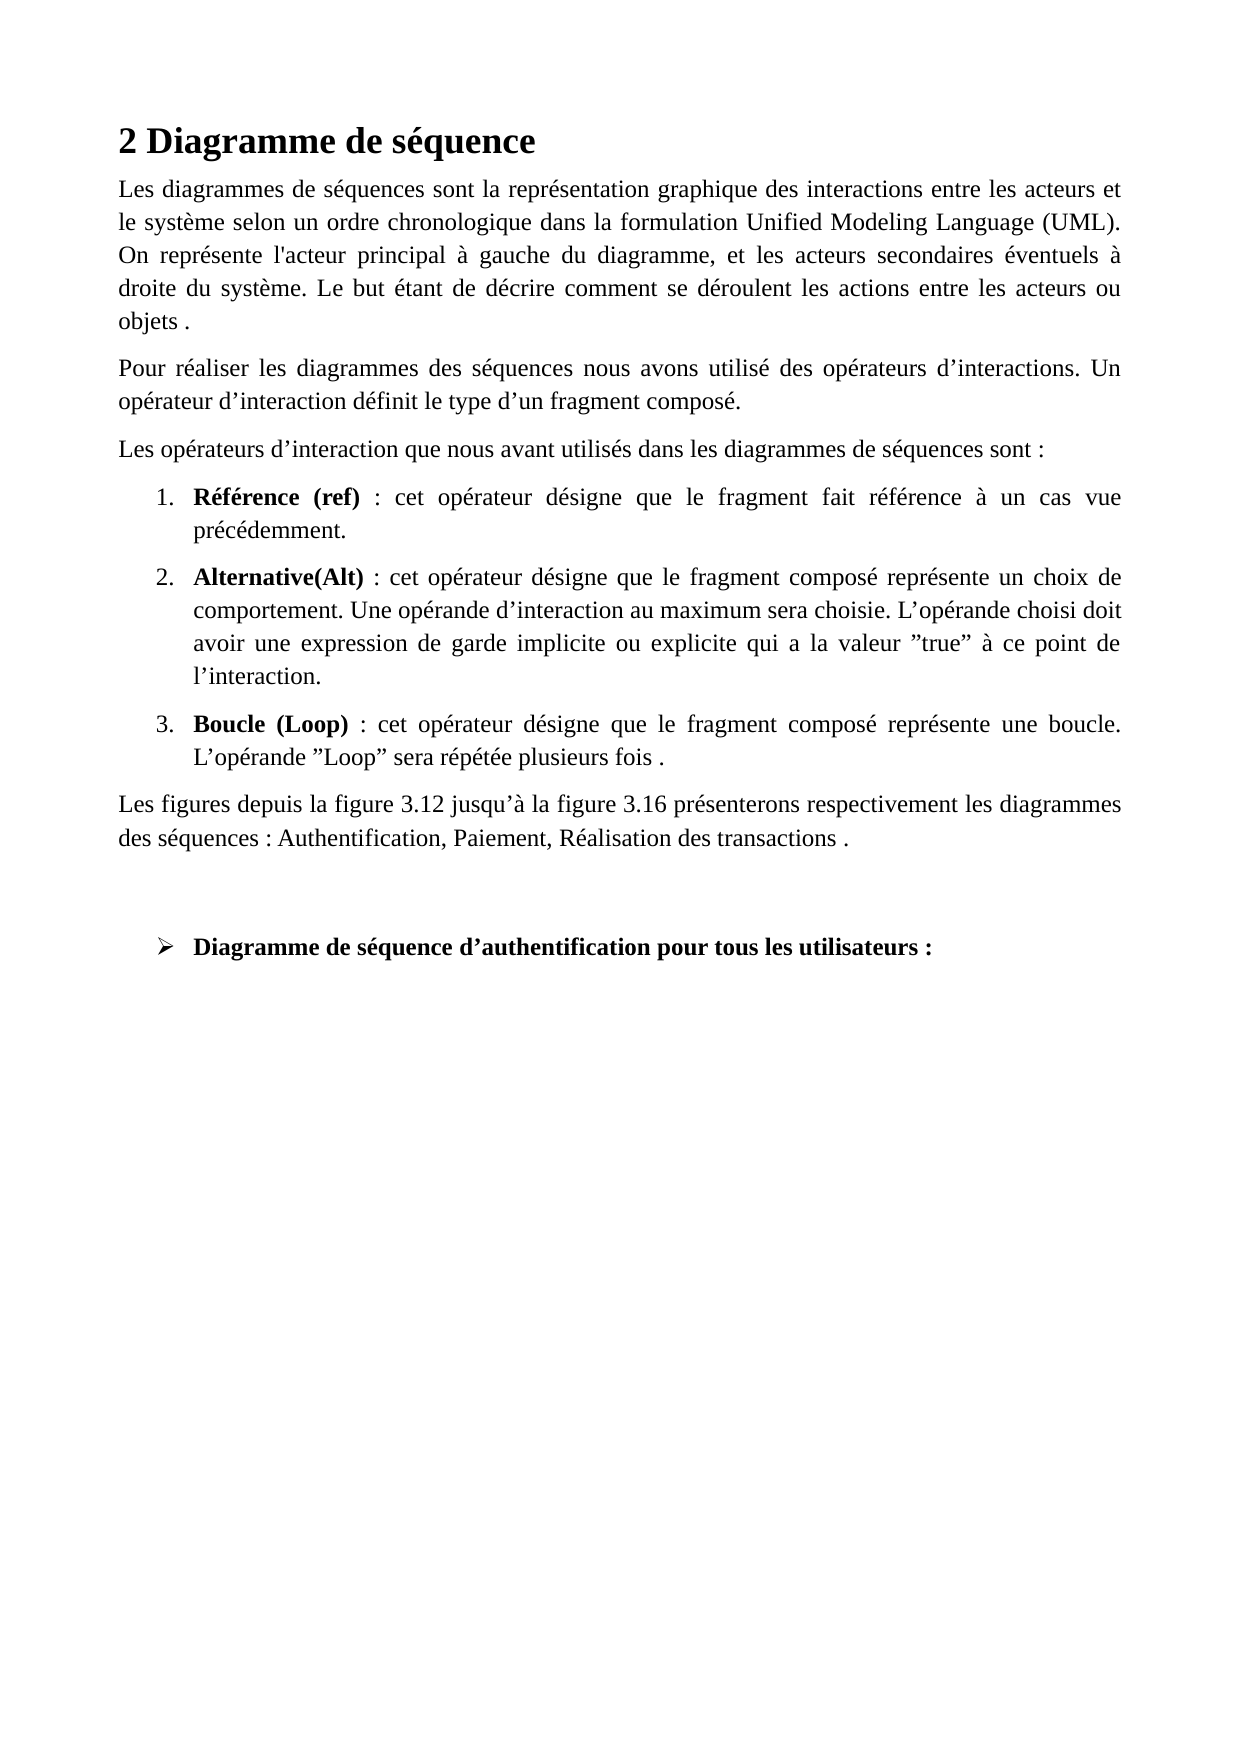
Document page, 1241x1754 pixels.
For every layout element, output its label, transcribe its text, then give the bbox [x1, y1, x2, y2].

text Les opérateurs d’interaction que nous avant utilisés dans les diagrammes de séquences sont : [118, 434, 1122, 463]
subtitle 2 Diagramme de séquence [118, 118, 1122, 161]
list Diagramme de séquence d’authentification pour tous les utilisateurs : [156, 932, 1122, 961]
list Référence (ref) : cet opérateur désigne que le fragment fait référence à un cas vue précédemment. [156, 482, 1122, 543]
text Les diagrammes de séquences sont la représentation graphique des interactions entre les acteurs et le système selon un ordre chronologique dans la formulation Unified Modeling Language (UML). On représente l'acteur principal à gauche du diagramme, et les acteurs secondaires éventuels à droite du système. Le but étant de décrire comment se déroulent les actions entre les acteurs ou objets . [118, 174, 1122, 334]
text Les figures depuis la figure 3.12 jusqu’à la figure 3.16 présenterons respectivement les diagrammes des séquences : Authentification, Paiement, Réalisation des transactions . [118, 789, 1122, 851]
list Alternative(Alt) : cet opérateur désigne que le fragment composé représente un choix de comportement. Une opérande d’interaction au maximum sera choisie. L’opérande choisi doit avoir une expression de garde implicite ou explicite qui a la valeur ”true” à ce point de l’interaction. [156, 562, 1122, 690]
list Boucle (Loop) : cet opérateur désigne que le fragment composé représente une boucle. L’opérande ”Loop” sera répétée plusieurs fois . [156, 709, 1122, 771]
text Pour réaliser les diagrammes des séquences nous avons utilisé des opérateurs d’interactions. Un opérateur d’interaction définit le type d’un fragment composé. [118, 353, 1122, 415]
